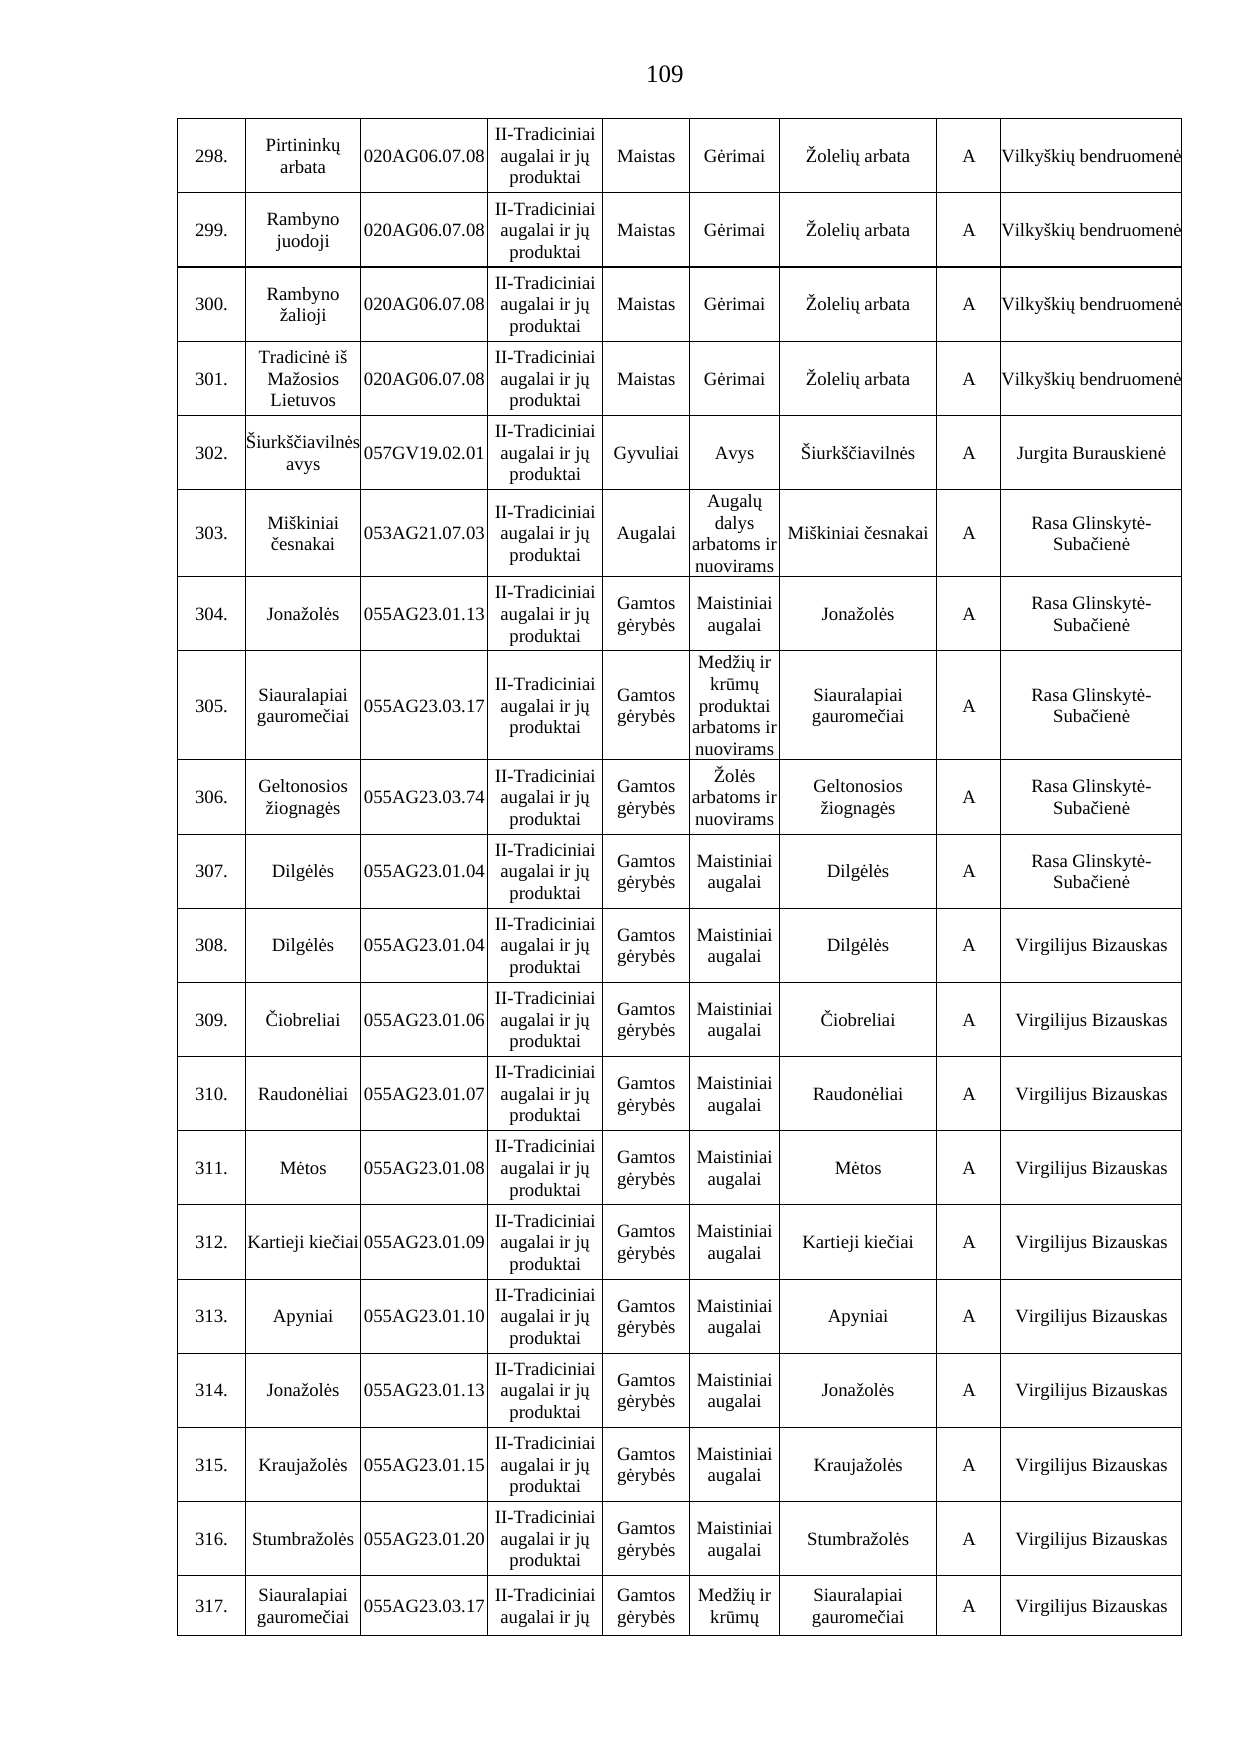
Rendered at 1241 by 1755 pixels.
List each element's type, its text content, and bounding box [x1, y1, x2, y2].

table_cell 317. [178, 1576, 245, 1635]
table_cell 306. [178, 760, 245, 833]
table_cell II-Tradiciniai augalai ir jų produktai [488, 835, 602, 908]
table_cell II-Tradiciniai augalai ir jų produktai [488, 1057, 602, 1130]
table_cell 298. [178, 119, 245, 192]
table_cell 313. [178, 1280, 245, 1353]
table_cell II-Tradiciniai augalai ir jų produktai [488, 1205, 602, 1278]
table_cell Siauralapiai gauromečiai [246, 1576, 360, 1635]
table_cell Mėtos [246, 1131, 360, 1204]
table_cell A [937, 416, 1000, 489]
table_cell Maistiniai augalai [690, 1502, 779, 1575]
table_cell 055AG23.01.08 [361, 1131, 487, 1204]
table_cell 300. [178, 268, 245, 341]
table_cell II-Tradiciniai augalai ir jų produktai [488, 651, 602, 759]
table_cell Maistiniai augalai [690, 1057, 779, 1130]
table_cell II-Tradiciniai augalai ir jų produktai [488, 760, 602, 833]
table_cell Kartieji kiečiai [780, 1205, 936, 1278]
table_cell Virgilijus Bizauskas [1001, 1131, 1181, 1204]
table_cell 020AG06.07.08 [361, 268, 487, 341]
table_cell Rambyno juodoji [246, 193, 360, 266]
table_cell A [937, 268, 1000, 341]
table_cell 307. [178, 835, 245, 908]
table_cell Gamtos gėrybės [603, 1205, 689, 1278]
table_cell Gamtos gėrybės [603, 1280, 689, 1353]
table_cell 055AG23.03.17 [361, 651, 487, 759]
table_cell 308. [178, 909, 245, 982]
table_cell A [937, 1354, 1000, 1427]
table_cell 055AG23.03.17 [361, 1576, 487, 1635]
table_cell Kraujažolės [780, 1428, 936, 1501]
table_cell Medžių ir krūmų [690, 1576, 779, 1635]
table_cell Žolelių arbata [780, 193, 936, 266]
table_cell Miškiniai česnakai [780, 490, 936, 576]
table_cell Gamtos gėrybės [603, 1502, 689, 1575]
table_cell Vilkyškių bendruomenė [1001, 193, 1181, 266]
table_cell Jurgita Burauskienė [1001, 416, 1181, 489]
table_cell Maistas [603, 268, 689, 341]
table_cell Dilgėlės [780, 835, 936, 908]
table_cell Jonažolės [246, 1354, 360, 1427]
table_cell II-Tradiciniai augalai ir jų produktai [488, 577, 602, 650]
table_cell Gamtos gėrybės [603, 1057, 689, 1130]
table_cell Siauralapiai gauromečiai [780, 651, 936, 759]
table_cell Dilgėlės [246, 909, 360, 982]
table_cell 057GV19.02.01 [361, 416, 487, 489]
table_cell II-Tradiciniai augalai ir jų produktai [488, 1428, 602, 1501]
table_cell A [937, 760, 1000, 833]
table_cell Mėtos [780, 1131, 936, 1204]
table_cell 055AG23.03.74 [361, 760, 487, 833]
table_cell Maistiniai augalai [690, 1205, 779, 1278]
table_cell Rasa Glinskytė- Subačienė [1001, 490, 1181, 576]
table_cell II-Tradiciniai augalai ir jų produktai [488, 490, 602, 576]
table_cell Maistas [603, 119, 689, 192]
table_cell Miškiniai česnakai [246, 490, 360, 576]
table_cell 299. [178, 193, 245, 266]
table_cell A [937, 1057, 1000, 1130]
table_cell Virgilijus Bizauskas [1001, 909, 1181, 982]
table_cell Dilgėlės [780, 909, 936, 982]
table_cell Gamtos gėrybės [603, 1576, 689, 1635]
table_cell 053AG21.07.03 [361, 490, 487, 576]
table_cell 055AG23.01.15 [361, 1428, 487, 1501]
table_cell Tradicinė iš Mažosios Lietuvos [246, 342, 360, 415]
table_cell 312. [178, 1205, 245, 1278]
table_cell A [937, 490, 1000, 576]
table_cell II-Tradiciniai augalai ir jų produktai [488, 193, 602, 266]
table_cell Gėrimai [690, 193, 779, 266]
table_cell A [937, 1576, 1000, 1635]
table_cell 055AG23.01.09 [361, 1205, 487, 1278]
table_cell Rambyno žalioji [246, 268, 360, 341]
table_cell 055AG23.01.20 [361, 1502, 487, 1575]
table_cell 302. [178, 416, 245, 489]
table_cell Jonažolės [780, 1354, 936, 1427]
table_cell Rasa Glinskytė- Subačienė [1001, 577, 1181, 650]
table_cell Gamtos gėrybės [603, 651, 689, 759]
table_cell Gamtos gėrybės [603, 983, 689, 1056]
table_cell Geltonosios žiognagės [780, 760, 936, 833]
table_cell Gamtos gėrybės [603, 1428, 689, 1501]
table_cell Gamtos gėrybės [603, 909, 689, 982]
table_cell II-Tradiciniai augalai ir jų produktai [488, 1502, 602, 1575]
table_cell II-Tradiciniai augalai ir jų produktai [488, 342, 602, 415]
table_cell 055AG23.01.04 [361, 835, 487, 908]
table_cell Rasa Glinskytė- Subačienė [1001, 835, 1181, 908]
table_cell 311. [178, 1131, 245, 1204]
table_cell Virgilijus Bizauskas [1001, 983, 1181, 1056]
table_cell Jonažolės [246, 577, 360, 650]
table_cell II-Tradiciniai augalai ir jų produktai [488, 268, 602, 341]
table_cell A [937, 119, 1000, 192]
table_cell Šiurkščiavilnės [780, 416, 936, 489]
table_cell Virgilijus Bizauskas [1001, 1205, 1181, 1278]
table_cell 055AG23.01.07 [361, 1057, 487, 1130]
table_cell Rasa Glinskytė-Subačienė [1001, 760, 1181, 833]
table_cell Maistas [603, 193, 689, 266]
table_cell II-Tradiciniai augalai ir jų produktai [488, 1280, 602, 1353]
table_cell Virgilijus Bizauskas [1001, 1428, 1181, 1501]
table_cell Gėrimai [690, 119, 779, 192]
table_cell Maistiniai augalai [690, 1280, 779, 1353]
table_cell Maistiniai augalai [690, 909, 779, 982]
table_cell Vilkyškių bendruomenė [1001, 342, 1181, 415]
table_cell A [937, 835, 1000, 908]
table_cell A [937, 909, 1000, 982]
table_cell 020AG06.07.08 [361, 193, 487, 266]
table_cell Siauralapiai gauromečiai [246, 651, 360, 759]
table_cell Virgilijus Bizauskas [1001, 1280, 1181, 1353]
table_cell Virgilijus Bizauskas [1001, 1057, 1181, 1130]
table_cell II-Tradiciniai augalai ir jų produktai [488, 119, 602, 192]
table_cell Maistiniai augalai [690, 835, 779, 908]
table_cell 055AG23.01.06 [361, 983, 487, 1056]
table_cell Žolelių arbata [780, 119, 936, 192]
table_cell Gėrimai [690, 342, 779, 415]
table_cell 055AG23.01.13 [361, 1354, 487, 1427]
table_cell 055AG23.01.10 [361, 1280, 487, 1353]
table_cell Šiurkščiavilnės avys [246, 416, 360, 489]
table_cell Maistiniai augalai [690, 1354, 779, 1427]
table_cell 301. [178, 342, 245, 415]
table_cell Stumbražolės [246, 1502, 360, 1575]
table_cell 055AG23.01.13 [361, 577, 487, 650]
table_cell II-Tradiciniai augalai ir jų produktai [488, 1354, 602, 1427]
table_cell A [937, 577, 1000, 650]
table_cell A [937, 342, 1000, 415]
table_cell Apyniai [780, 1280, 936, 1353]
table_cell A [937, 1280, 1000, 1353]
table_cell Gyvuliai [603, 416, 689, 489]
table_cell A [937, 1428, 1000, 1501]
table_cell Gamtos gėrybės [603, 577, 689, 650]
table_cell Kartieji kiečiai [246, 1205, 360, 1278]
table_cell Virgilijus Bizauskas [1001, 1576, 1181, 1635]
table_cell Gėrimai [690, 268, 779, 341]
table_cell Maistiniai augalai [690, 1428, 779, 1501]
table_cell Vilkyškių bendruomenė [1001, 119, 1181, 192]
table_cell 315. [178, 1428, 245, 1501]
table_cell II-Tradiciniai augalai ir jų produktai [488, 1131, 602, 1204]
table_cell Augalai [603, 490, 689, 576]
table_cell 314. [178, 1354, 245, 1427]
table_cell Maistas [603, 342, 689, 415]
table_cell Gamtos gėrybės [603, 1131, 689, 1204]
table_cell Žolelių arbata [780, 342, 936, 415]
table_cell Dilgėlės [246, 835, 360, 908]
table_cell 309. [178, 983, 245, 1056]
table_cell Maistiniai augalai [690, 1131, 779, 1204]
table_cell II-Tradiciniai augalai ir jų produktai [488, 909, 602, 982]
table_cell A [937, 1131, 1000, 1204]
table_cell Gamtos gėrybės [603, 835, 689, 908]
table_cell 303. [178, 490, 245, 576]
table_cell A [937, 193, 1000, 266]
table_cell Maistiniai augalai [690, 577, 779, 650]
table_cell Žolelių arbata [780, 268, 936, 341]
table_cell A [937, 983, 1000, 1056]
table_cell Virgilijus Bizauskas [1001, 1354, 1181, 1427]
table_cell Kraujažolės [246, 1428, 360, 1501]
table_cell Augalų dalys arbatoms ir nuovirams [690, 490, 779, 576]
table_cell 305. [178, 651, 245, 759]
table_cell Avys [690, 416, 779, 489]
table_cell Maistiniai augalai [690, 983, 779, 1056]
table_cell Stumbražolės [780, 1502, 936, 1575]
table_cell II-Tradiciniai augalai ir jų [488, 1576, 602, 1635]
table_cell Geltonosios žiognagės [246, 760, 360, 833]
table_cell Gamtos gėrybės [603, 1354, 689, 1427]
table_cell Vilkyškių bendruomenė [1001, 268, 1181, 341]
table_cell II-Tradiciniai augalai ir jų produktai [488, 416, 602, 489]
table_cell Raudonėliai [780, 1057, 936, 1130]
table_cell 316. [178, 1502, 245, 1575]
table_cell 020AG06.07.08 [361, 342, 487, 415]
table_cell Pirtininkų arbata [246, 119, 360, 192]
table_cell 304. [178, 577, 245, 650]
table_cell Gamtos gėrybės [603, 760, 689, 833]
table_cell Virgilijus Bizauskas [1001, 1502, 1181, 1575]
table_cell 310. [178, 1057, 245, 1130]
table_cell Čiobreliai [780, 983, 936, 1056]
table_cell Raudonėliai [246, 1057, 360, 1130]
table_cell A [937, 1205, 1000, 1278]
table_cell Medžių ir krūmų produktai arbatoms ir nuovirams [690, 651, 779, 759]
table_cell A [937, 1502, 1000, 1575]
table_cell Apyniai [246, 1280, 360, 1353]
table_cell Žolės arbatoms ir nuovirams [690, 760, 779, 833]
table_cell Jonažolės [780, 577, 936, 650]
table_cell 020AG06.07.08 [361, 119, 487, 192]
table_cell 055AG23.01.04 [361, 909, 487, 982]
table_cell Siauralapiai gauromečiai [780, 1576, 936, 1635]
table_cell Čiobreliai [246, 983, 360, 1056]
table_cell Rasa Glinskytė- Subačienė [1001, 651, 1181, 759]
table_cell II-Tradiciniai augalai ir jų produktai [488, 983, 602, 1056]
table_cell A [937, 651, 1000, 759]
